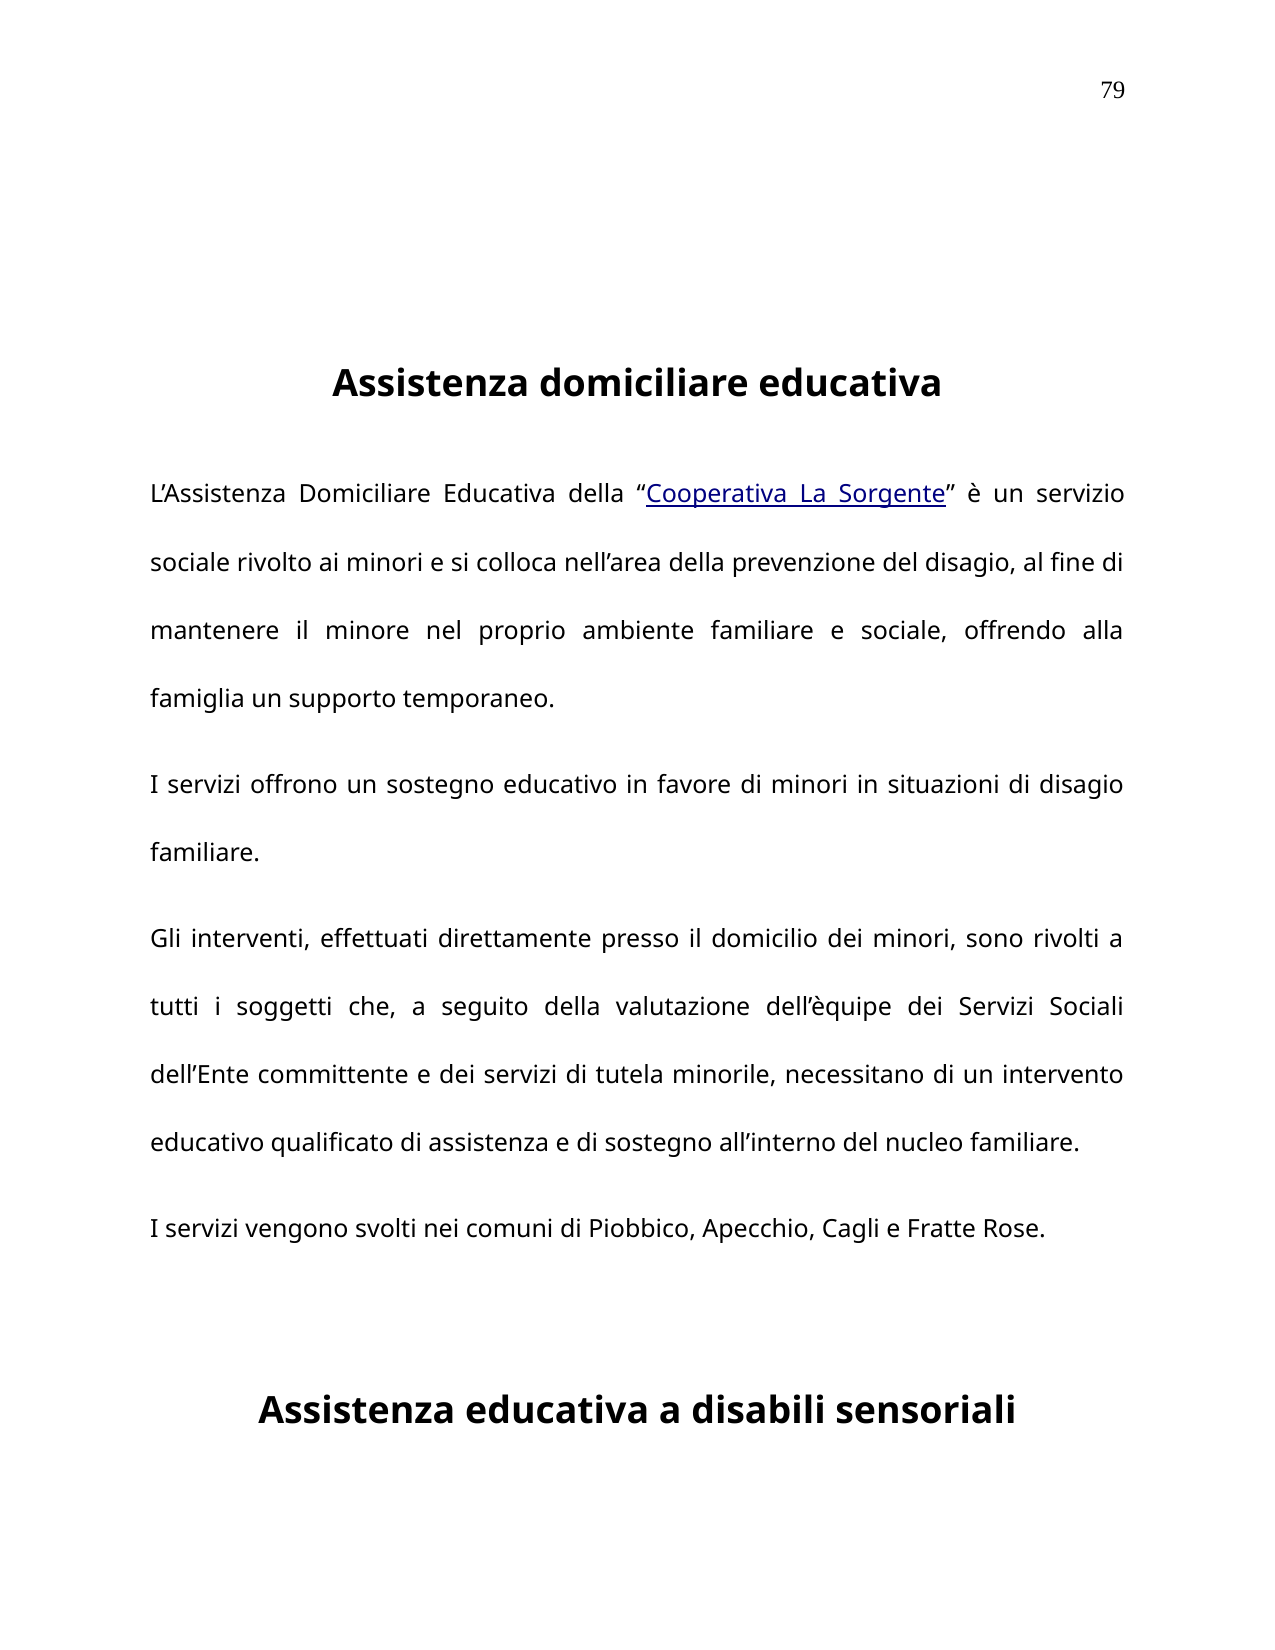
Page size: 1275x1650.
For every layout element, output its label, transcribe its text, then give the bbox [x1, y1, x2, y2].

text Gli interventi, effettuati direttamente presso il domicilio dei minori, sono rivolti a tutti i soggetti che, a seguito della valutazione dell’èquipe dei Servizi Sociali dell’Ente committente e dei servizi di tutela minorile, necessitano di un intervento educativo qualificato di assistenza e di sostegno all’interno del nucleo familiare. [150, 921, 1125, 1159]
text Assistenza educativa a disabili sensoriali [150, 1383, 1125, 1434]
text I servizi offrono un sostegno educativo in favore di minori in situazioni di disagio familiare. [150, 766, 1125, 869]
text I servizi vengono svolti nei comuni di Piobbico, Apecchio, Cagli e Fratte Rose. [150, 1211, 1125, 1245]
text L’Assistenza Domiciliare Educativa della “Cooperativa La Sorgente” è un servizio sociale rivolto ai minori e si colloca nell’area della prevenzione del disagio, al fine di mantenere il minore nel proprio ambiente familiare e sociale, offrendo alla famiglia un supporto temporaneo. [150, 476, 1125, 714]
text Assistenza domiciliare educativa [150, 356, 1125, 407]
